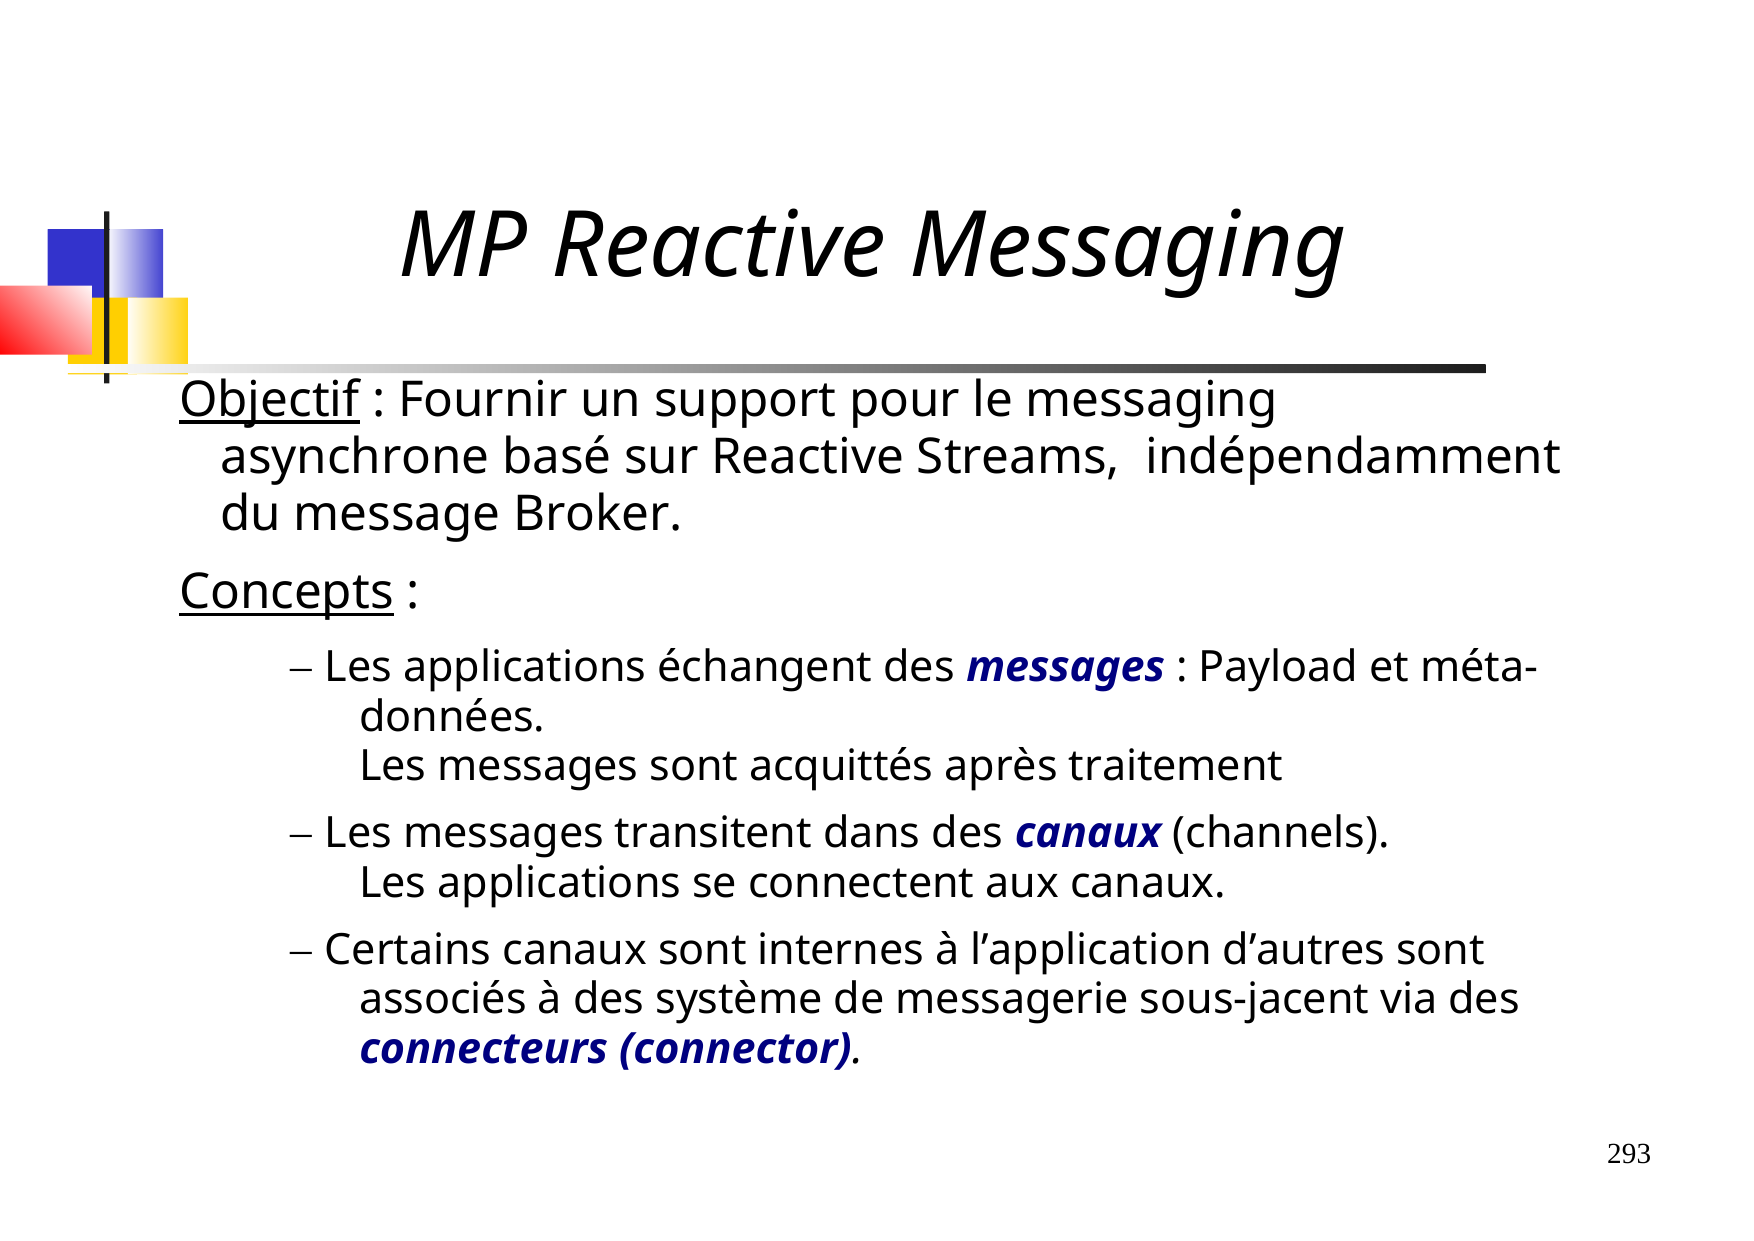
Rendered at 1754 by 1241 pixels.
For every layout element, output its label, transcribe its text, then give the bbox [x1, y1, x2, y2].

title MP Reactive Messaging [179, 139, 1567, 351]
list Objectif : Fournir un support pour le messaging asynchrone basé sur Reactive Streams, indépendamment du message Broker. Concepts : Les applications échangent des messages : Payload et méta-données. Les messages sont acquittés après traitement Les messages transitent dans des canaux (channels). Les applications se connectent aux canaux. Certains canaux sont internes à l’application d’autres sont associés à des système de messagerie sous-jacent via des connecteurs (connector). [179, 371, 1567, 1091]
